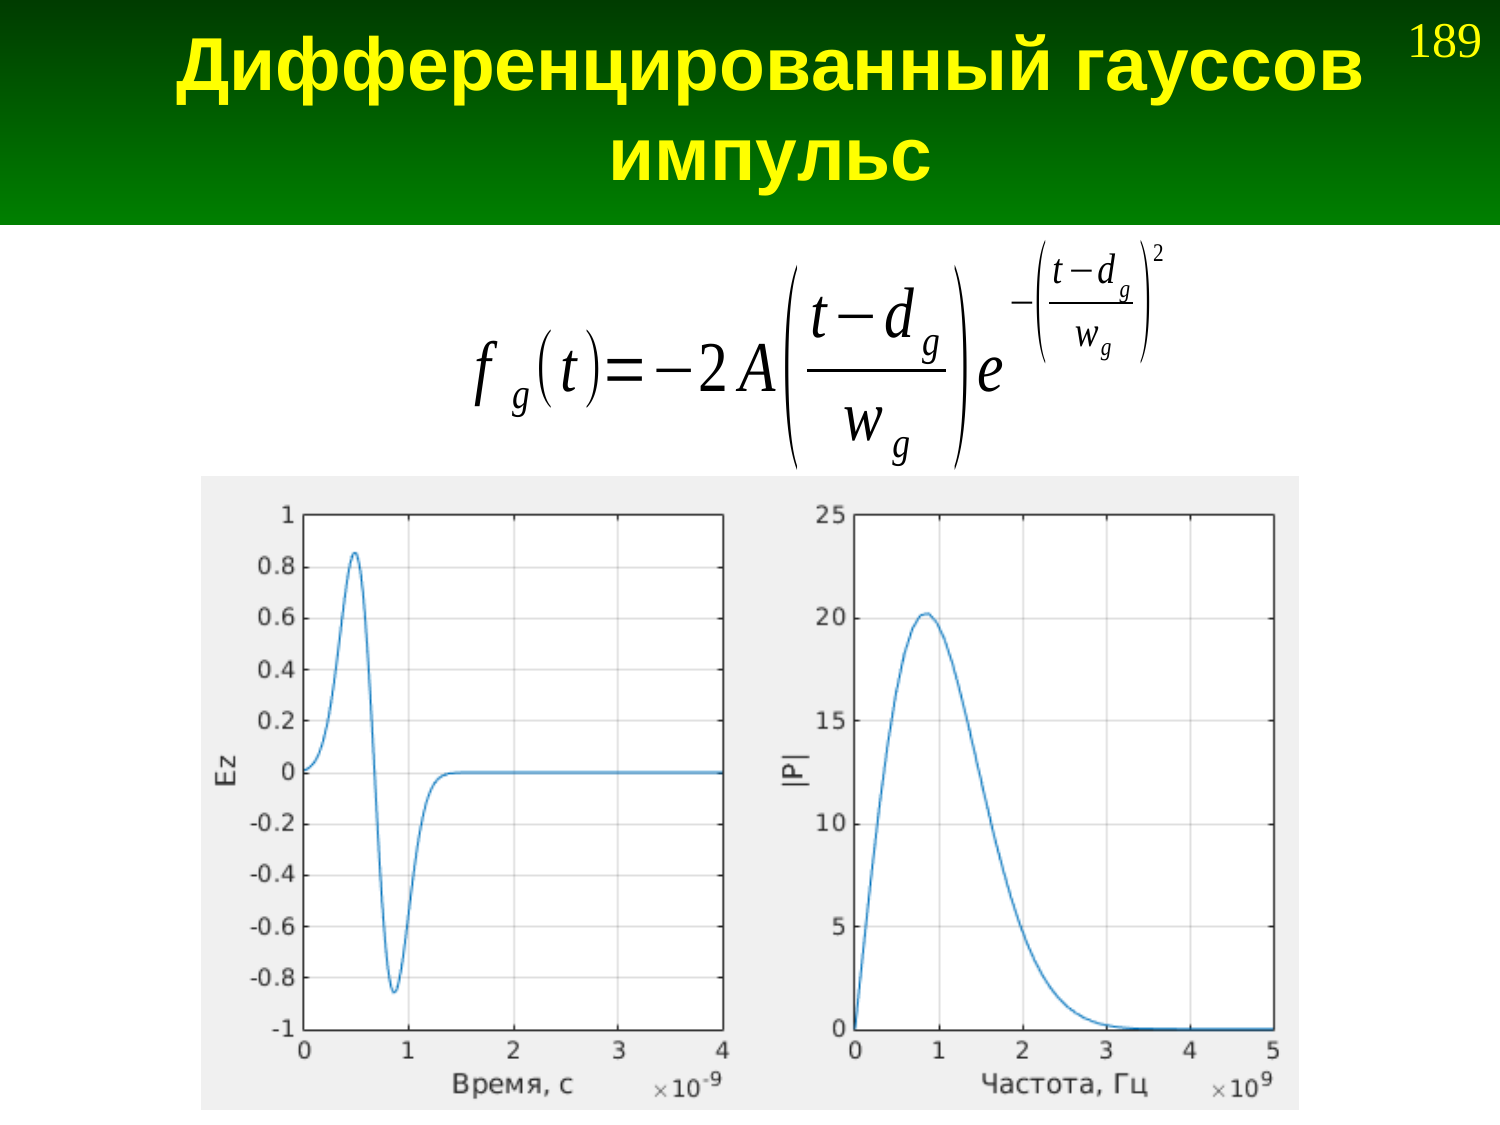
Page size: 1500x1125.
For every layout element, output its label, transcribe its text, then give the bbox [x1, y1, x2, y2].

chart [448, 239, 1177, 476]
title Дифференцированный гауссов импульс [100, 7, 1441, 204]
picture [201, 476, 1299, 1110]
